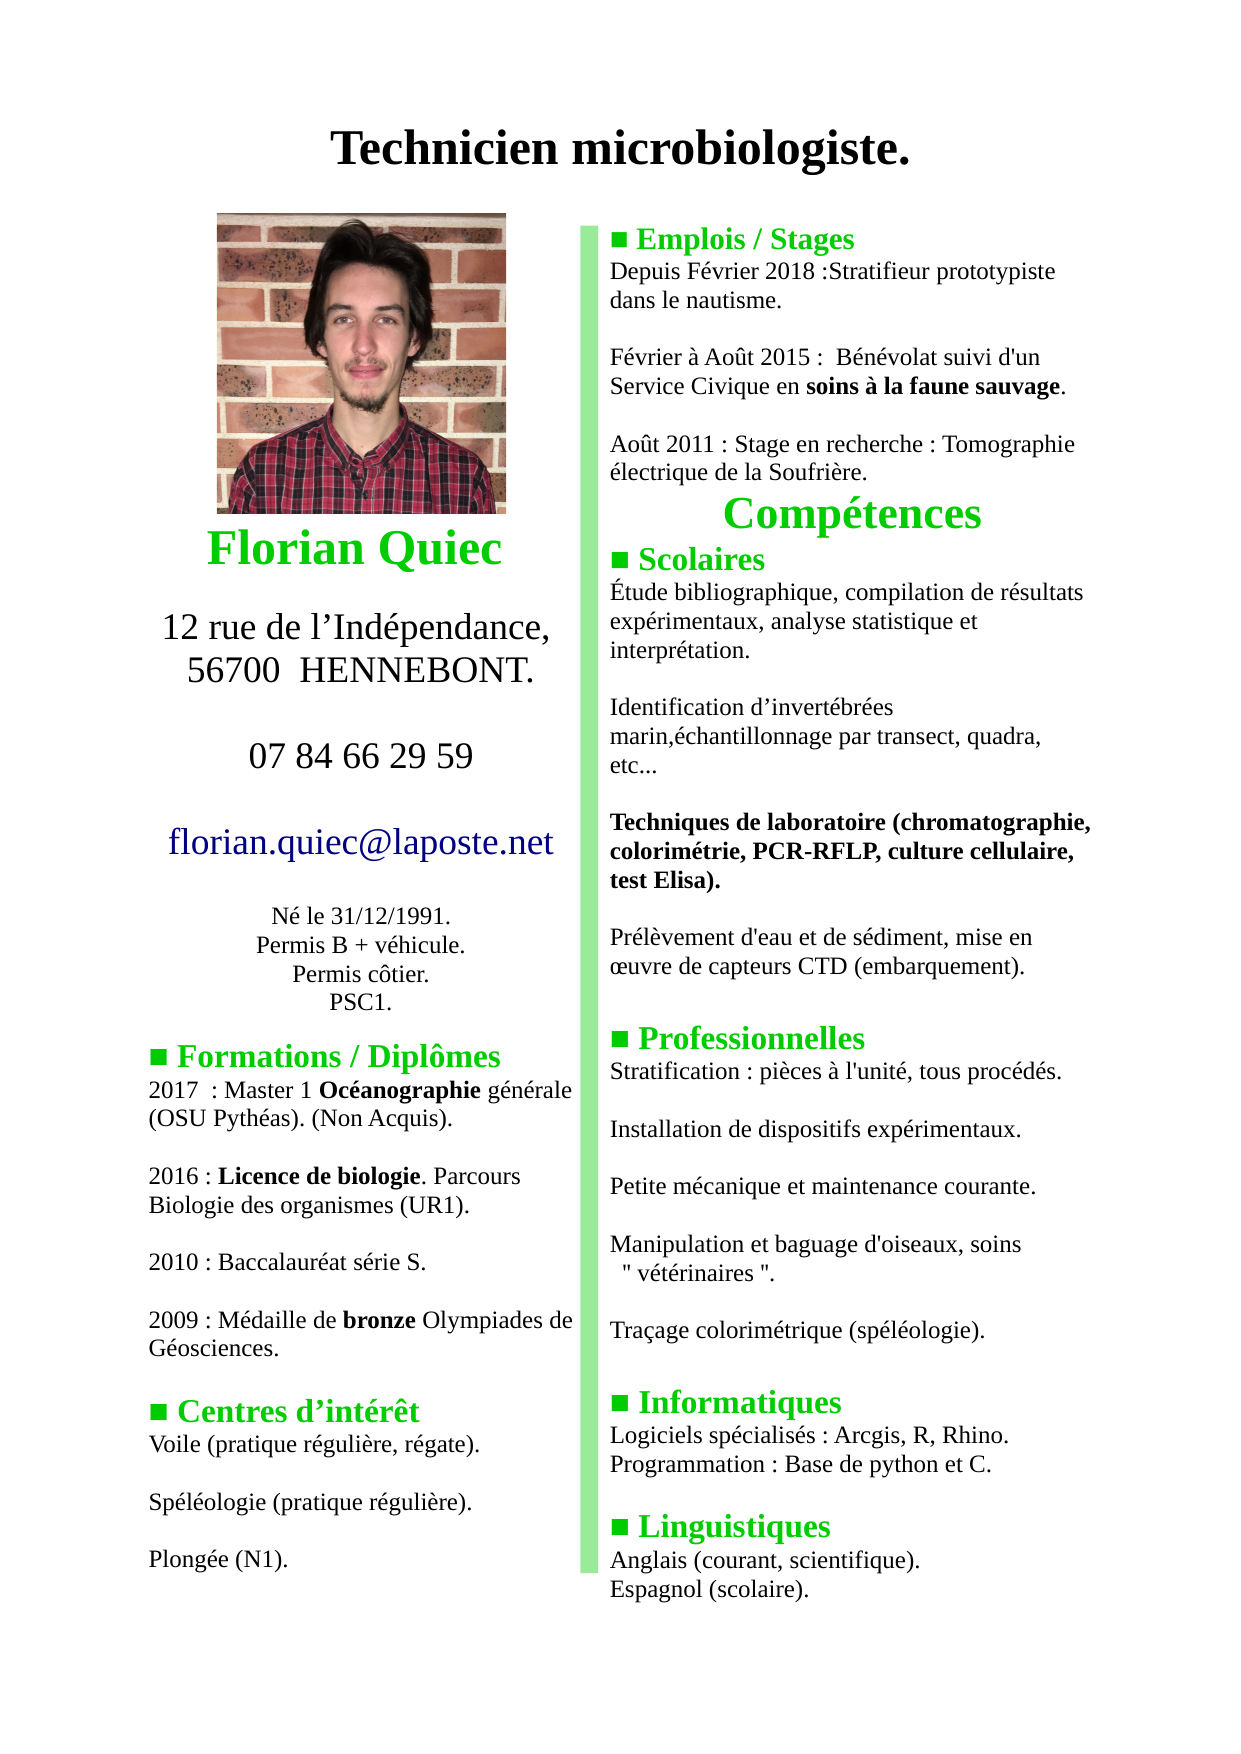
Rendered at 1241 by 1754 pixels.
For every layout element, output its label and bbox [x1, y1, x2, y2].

picture [216, 213, 507, 514]
